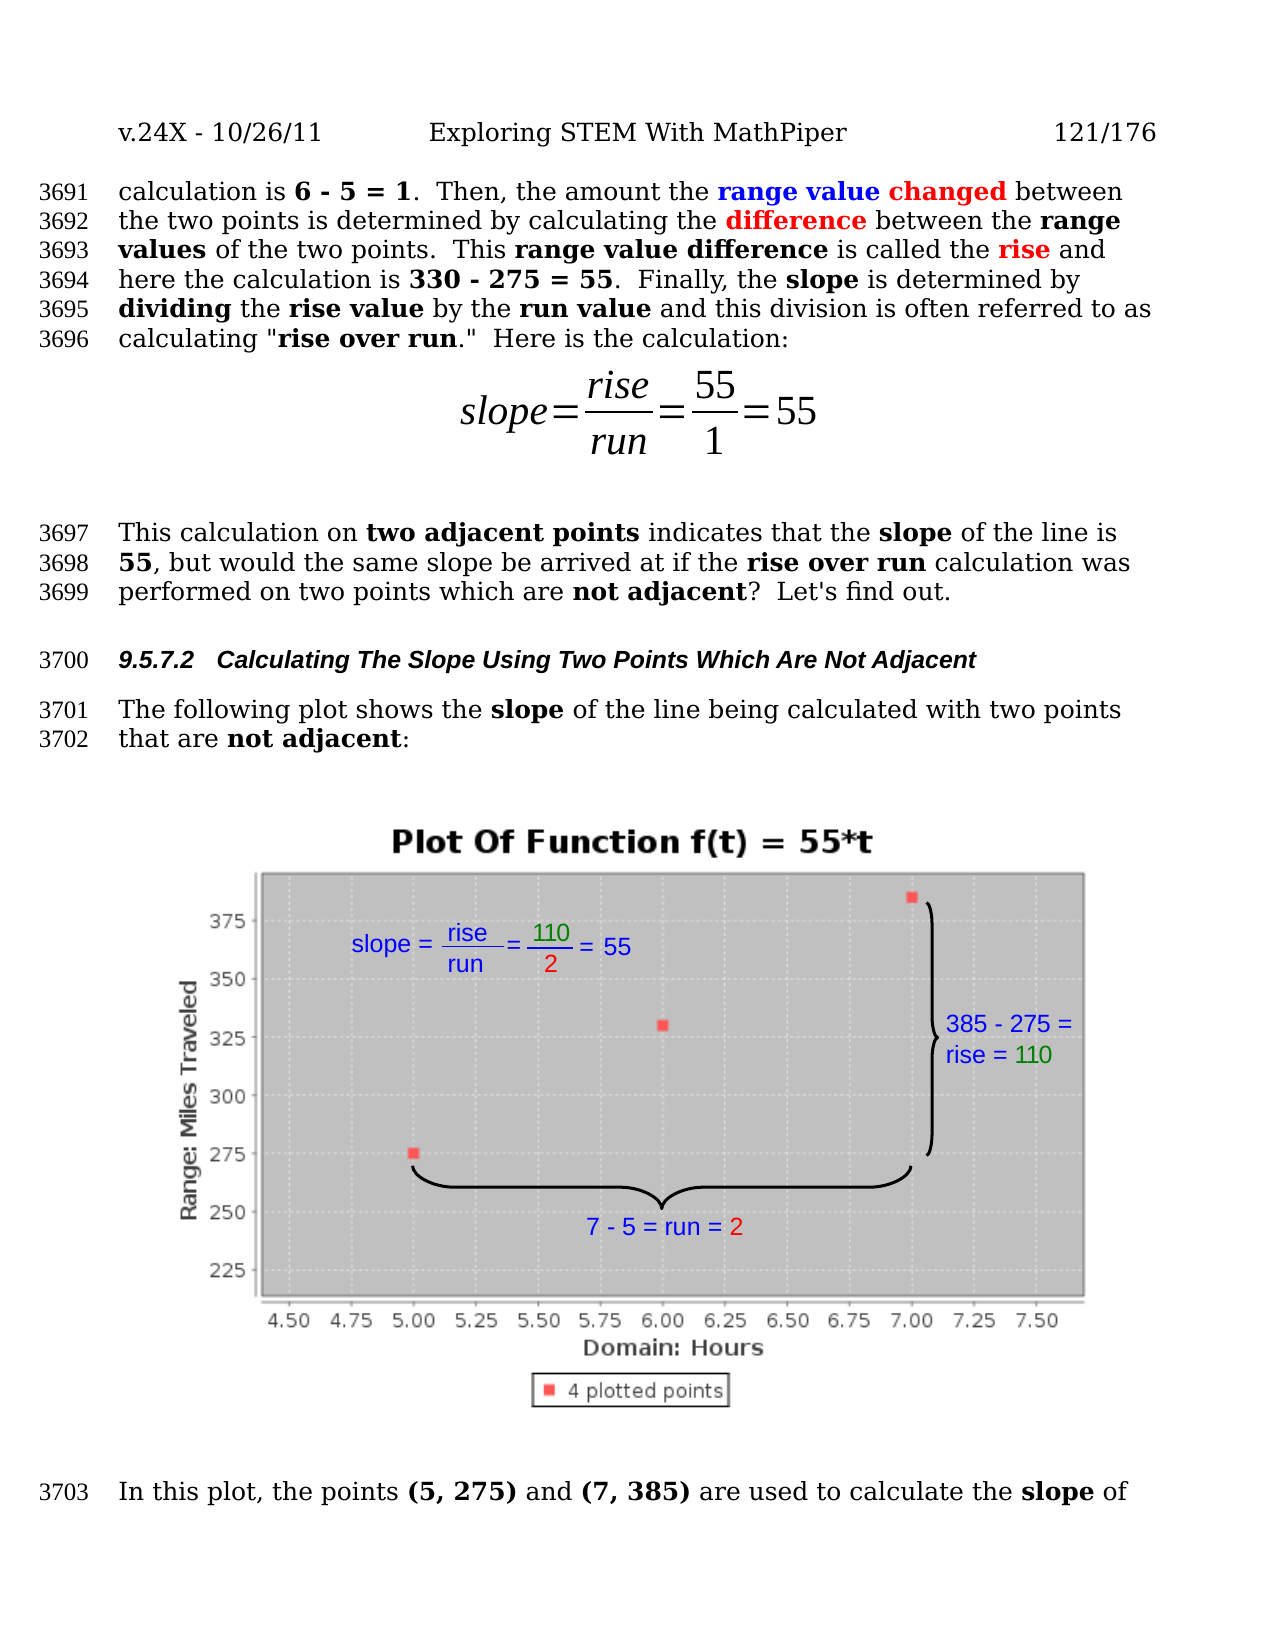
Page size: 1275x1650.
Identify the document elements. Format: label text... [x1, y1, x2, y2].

text In this plot, the points (5, 275) and (7, 385) are used to calculate the slope of [118, 1477, 1157, 1506]
subtitle Calculating The Slope Using Two Points Which Are Not Adjacent [118, 646, 1157, 674]
text This calculation on two adjacent points indicates that the slope of the line is 55, but would the same slope be arrived at if the rise over run calculation was performed on two points which are not adjacent? Let's find out. [118, 518, 1157, 607]
text The following plot shows the slope of the line being calculated with two points that are not adjacent: [118, 695, 1157, 754]
text calculation is 6 - 5 = 1. Then, the amount the range value changed between the two points is determined by calculating the difference between the range values of the two points. This range value difference is called the rise and here the calculation is 330 - 275 = 55. Finally, the slope is determined by dividing the rise value by the run value and this division is often referred to as calculating "rise over run." Here is the calculation: [118, 177, 1157, 353]
